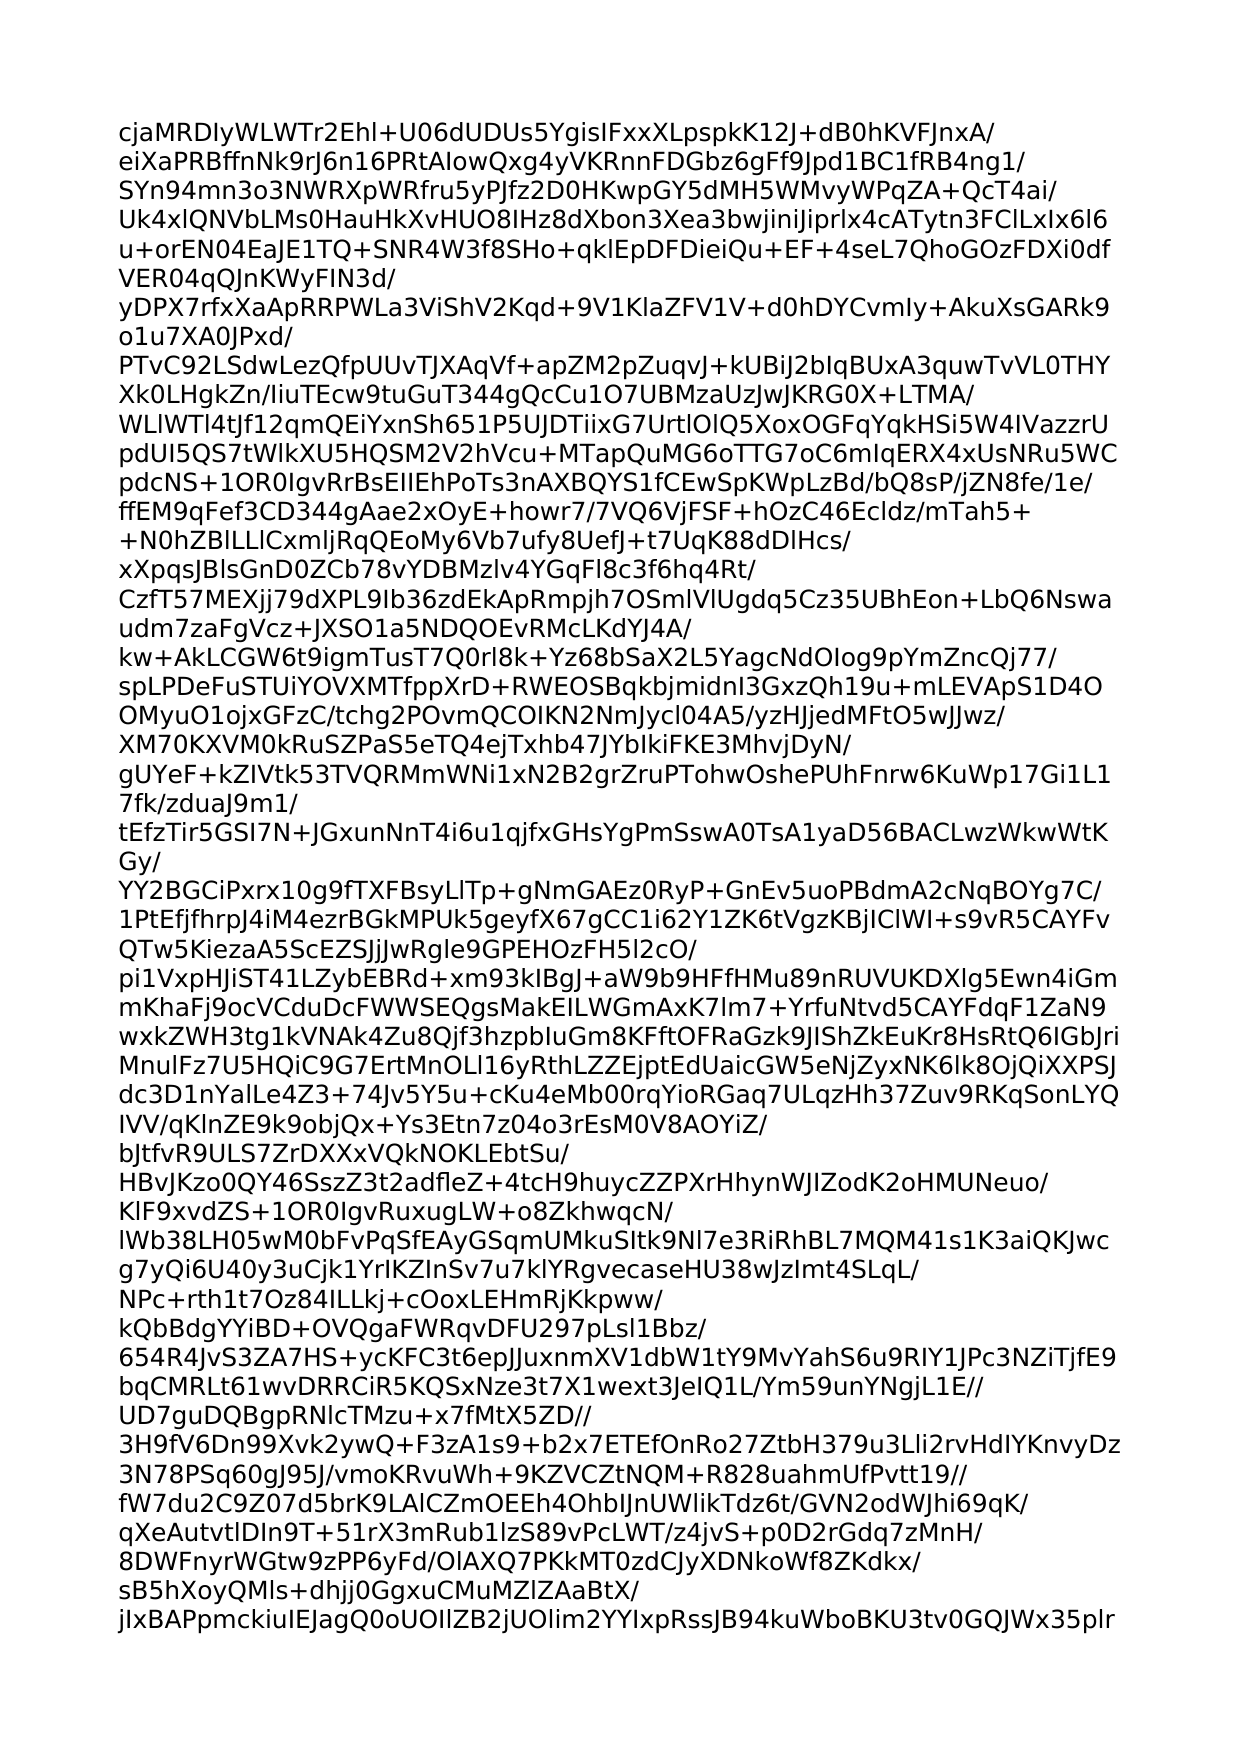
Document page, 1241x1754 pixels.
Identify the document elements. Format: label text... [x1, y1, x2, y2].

text cjaMRDIyWLWTr2Ehl+U06dUDUs5YgisIFxxXLpspkK12J+dB0hKVFJnxA/eiXaPRBffnNk9rJ6n16PRtAIowQxg4yVKRnnFDGbz6gFf9Jpd1BC1fRB4ng1/SYn94mn3o3NWRXpWRfru5yPJfz2D0HKwpGY5dMH5WMvyWPqZA+QcT4ai/Uk4xlQNVbLMs0HauHkXvHUO8IHz8dXbon3Xea3bwjiniJiprlx4cATytn3FClLxIx6l6u+orEN04EaJE1TQ+SNR4W3f8SHo+qklEpDFDieiQu+EF+4seL7QhoGOzFDXi0dfVER04qQJnKWyFIN3d/yDPX7rfxXaApRRPWLa3ViShV2Kqd+9V1KlaZFV1V+d0hDYCvmIy+AkuXsGARk9o1u7XA0JPxd/PTvC92LSdwLezQfpUUvTJXAqVf+apZM2pZuqvJ+kUBiJ2bIqBUxA3quwTvVL0THYXk0LHgkZn/IiuTEcw9tuGuT344gQcCu1O7UBMzaUzJwJKRG0X+LTMA/WLlWTl4tJf12qmQEiYxnSh651P5UJDTiixG7UrtlOlQ5XoxOGFqYqkHSi5W4IVazzrUpdUI5QS7tWlkXU5HQSM2V2hVcu+MTapQuMG6oTTG7oC6mIqERX4xUsNRu5WCpdcNS+1OR0IgvRrBsEIIEhPoTs3nAXBQYS1fCEwSpKWpLzBd/bQ8sP/jZN8fe/1e/ffEM9qFef3CD344gAae2xOyE+howr7/7VQ6VjFSF+hOzC46Ecldz/mTah5++N0hZBlLLlCxmljRqQEoMy6Vb7ufy8UefJ+t7UqK88dDlHcs/xXpqsJBlsGnD0ZCb78vYDBMzlv4YGqFl8c3f6hq4Rt/CzfT57MEXjj79dXPL9Ib36zdEkApRmpjh7OSmlVlUgdq5Cz35UBhEon+LbQ6Nswaudm7zaFgVcz+JXSO1a5NDQOEvRMcLKdYJ4A/kw+AkLCGW6t9igmTusT7Q0rl8k+Yz68bSaX2L5YagcNdOIog9pYmZncQj77/spLPDeFuSTUiYOVXMTfppXrD+RWEOSBqkbjmidnI3GxzQh19u+mLEVApS1D4OOMyuO1ojxGFzC/tchg2POvmQCOIKN2NmJycl04A5/yzHJjedMFtO5wJJwz/XM70KXVM0kRuSZPaS5eTQ4ejTxhb47JYbIkiFKE3MhvjDyN/gUYeF+kZIVtk53TVQRMmWNi1xN2B2grZruPTohwOshePUhFnrw6KuWp17Gi1L17fk/zduaJ9m1/tEfzTir5GSI7N+JGxunNnT4i6u1qjfxGHsYgPmSswA0TsA1yaD56BACLwzWkwWtKGy/YY2BGCiPxrx10g9fTXFBsyLlTp+gNmGAEz0RyP+GnEv5uoPBdmA2cNqBOYg7C/1PtEfjfhrpJ4iM4ezrBGkMPUk5geyfX67gCC1i62Y1ZK6tVgzKBjIClWI+s9vR5CAYFvQTw5KiezaA5ScEZSJjJwRgle9GPEHOzFH5l2cO/pi1VxpHJiST41LZybEBRd+xm93kIBgJ+aW9b9HFfHMu89nRUVUKDXlg5Ewn4iGmmKhaFj9ocVCduDcFWWSEQgsMakEILWGmAxK7lm7+YrfuNtvd5CAYFdqF1ZaN9wxkZWH3tg1kVNAk4Zu8Qjf3hzpbIuGm8KFftOFRaGzk9JIShZkEuKr8HsRtQ6IGbJriMnulFz7U5HQiC9G7ErtMnOLl16yRthLZZEjptEdUaicGW5eNjZyxNK6lk8OjQiXXPSJdc3D1nYalLe4Z3+74Jv5Y5u+cKu4eMb00rqYioRGaq7ULqzHh37Zuv9RKqSonLYQIVV/qKlnZE9k9objQx+Ys3Etn7z04o3rEsM0V8AOYiZ/bJtfvR9ULS7ZrDXXxVQkNOKLEbtSu/HBvJKzo0QY46SszZ3t2adfleZ+4tcH9huycZZPXrHhynWJIZodK2oHMUNeuo/KlF9xvdZS+1OR0IgvRuxugLW+o8ZkhwqcN/lWb38LH05wM0bFvPqSfEAyGSqmUMkuSItk9Nl7e3RiRhBL7MQM41s1K3aiQKJwcg7yQi6U40y3uCjk1YrIKZInSv7u7klYRgvecaseHU38wJzImt4SLqL/NPc+rth1t7Oz84ILLkj+cOoxLEHmRjKkpww/kQbBdgYYiBD+OVQgaFWRqvDFU297pLsl1Bbz/654R4JvS3ZA7HS+ycKFC3t6epJJuxnmXV1dbW1tY9MvYahS6u9RIY1JPc3NZiTjfE9bqCMRLt61wvDRRCiR5KQSxNze3t7X1wext3JeIQ1L/Ym59unYNgjL1E//UD7guDQBgpRNlcTMzu+x7fMtX5ZD//3H9fV6Dn99Xvk2ywQ+F3zA1s9+b2x7ETEfOnRo27ZtbH379u3Lli2rvHdIYKnvyDz3N78PSq60gJ95J/vmoKRvuWh+9KZVCZtNQM+R828uahmUfPvtt19//fW7du2C9Z07d5brK9LAlCZmOEEh4OhbIJnUWlikTdz6t/GVN2odWJhi69qK/qXeAutvtlDIn9T+51rX3mRub1lzS89vPcLWT/z4jvS+p0D2rGdq7zMnH/8DWFnyrWGtw9zPP6yFd/OlAXQ7PKkMT0zdCJyXDNkoWf8ZKdkx/sB5hXoyQMls+dhjj0GgxuCMuMZlZAaBtX/jIxBAPpmckiuIEJagQ0oUOIlZB2jUOlim2YYIxpRssJB94kuWboBKU3tv0GQJWx35plr [118, 118, 1122, 1635]
